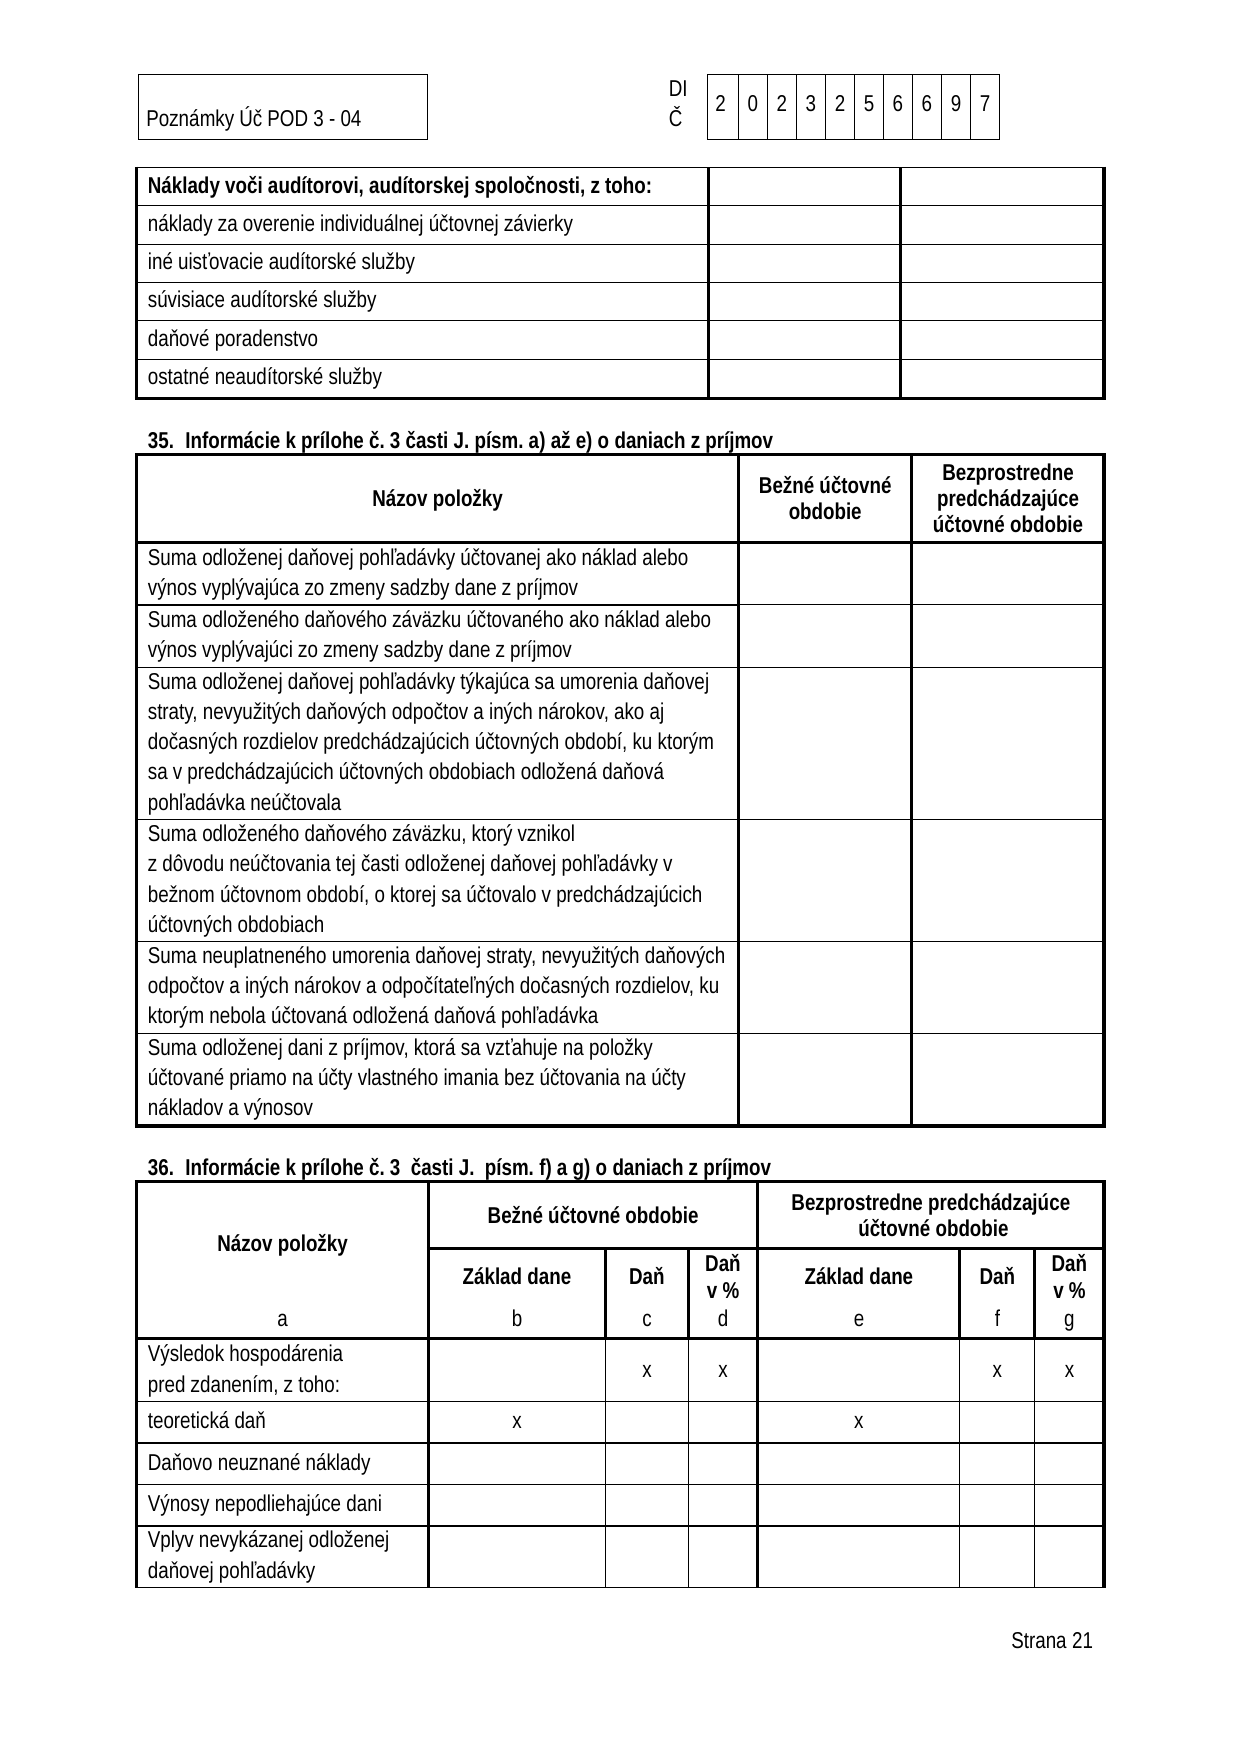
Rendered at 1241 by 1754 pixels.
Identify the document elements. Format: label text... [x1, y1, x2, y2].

table_cell [902, 283, 1102, 320]
table_cell [902, 206, 1102, 243]
table_cell [902, 360, 1102, 397]
table_cell [689, 1402, 756, 1442]
table_cell [960, 1527, 1034, 1587]
table_cell Daň v % [1036, 1250, 1102, 1303]
table_cell [740, 942, 910, 1033]
table_cell [740, 544, 910, 604]
table_cell d [690, 1303, 756, 1337]
table_cell [689, 1485, 756, 1525]
table_cell Daňovo neuznané náklady [138, 1444, 427, 1483]
table_cell [960, 1485, 1034, 1525]
table_cell Základ dane [430, 1250, 604, 1303]
table_cell [710, 360, 899, 397]
table_cell [606, 1402, 688, 1442]
table_cell súvisiace audítorské služby [138, 283, 707, 320]
table_cell ostatné neaudítorské služby [138, 360, 707, 397]
table_cell Základ dane [759, 1250, 958, 1303]
table_cell Vplyv nevykázanej odloženej daňovej pohľadávky [138, 1527, 427, 1587]
table_cell [759, 1485, 959, 1525]
table_cell [759, 1527, 959, 1587]
table_cell x [960, 1340, 1034, 1401]
table_cell [759, 1340, 959, 1401]
table_cell c [607, 1303, 687, 1337]
table_cell [710, 245, 899, 282]
table_cell Náklady voči audítorovi, audítorskej spoločnosti, z toho: [138, 168, 707, 205]
table_cell f [961, 1303, 1033, 1337]
title Informácie k prílohe č. 3 časti J. písm. f) a g) o daniach z príjmov [148, 1154, 1093, 1180]
table_cell b [430, 1303, 604, 1337]
table_cell a [138, 1303, 427, 1337]
table_cell [759, 1444, 959, 1483]
table_cell [902, 321, 1102, 359]
table_cell [740, 1034, 910, 1124]
table_cell [430, 1527, 605, 1587]
table_cell [430, 1444, 605, 1483]
table_cell Výsledok hospodárenia pred zdanením, z toho: [138, 1340, 427, 1401]
table_header Bezprostredne predchádzajúce účtovné obdobie [913, 456, 1102, 541]
table_header Bezprostredne predchádzajúce účtovné obdobie [759, 1183, 1102, 1247]
table_cell [740, 820, 910, 941]
table_cell Suma odloženého daňového záväzku, ktorý vznikol z dôvodu neúčtovania tej časti odloženej daňovej pohľadávky v bežnom účtovnom období, o ktorej sa účtovalo v predchádzajúcich účtovných obdobiach [138, 820, 737, 941]
table_cell [913, 942, 1102, 1033]
table_header Bežné účtovné obdobie [430, 1183, 756, 1247]
table_cell [689, 1444, 756, 1483]
table_cell x [1035, 1340, 1102, 1401]
table_cell [913, 668, 1102, 819]
table_cell [710, 283, 899, 320]
table_cell [1035, 1444, 1102, 1483]
table_cell Suma odloženej dani z príjmov, ktorá sa vzťahuje na položky účtované priamo na účty vlastného imania bez účtovania na účty nákladov a výnosov [138, 1034, 737, 1124]
table_cell Suma neuplatneného umorenia daňovej straty, nevyužitých daňových odpočtov a iných nárokov a odpočítateľných dočasných rozdielov, ku ktorým nebola účtovaná odložená daňová pohľadávka [138, 942, 737, 1033]
table_cell [902, 168, 1102, 205]
table_cell Suma odloženej daňovej pohľadávky týkajúca sa umorenia daňovej straty, nevyužitých daňových odpočtov a iných nárokov, ako aj dočasných rozdielov predchádzajúcich účtovných období, ku ktorým sa v predchádzajúcich účtovných obdobiach odložená daňová pohľadávka neúčtovala [138, 668, 737, 819]
table_cell daňové poradenstvo [138, 321, 707, 359]
table_header Názov položky [138, 1183, 427, 1303]
table_cell Daň [961, 1250, 1033, 1303]
table_cell [606, 1527, 688, 1587]
table_cell iné uisťovacie audítorské služby [138, 245, 707, 282]
table_cell [1035, 1402, 1102, 1442]
table_cell x [689, 1340, 756, 1401]
table_cell [902, 245, 1102, 282]
table_cell x [759, 1402, 959, 1442]
table_cell [430, 1340, 605, 1401]
table_cell [710, 168, 899, 205]
title Informácie k prílohe č. 3 časti J. písm. a) až e) o daniach z príjmov [148, 427, 1093, 453]
table_cell g [1036, 1303, 1102, 1337]
table_cell Suma odloženého daňového záväzku účtovaného ako náklad alebo výnos vyplývajúci zo zmeny sadzby dane z príjmov [138, 606, 737, 667]
table_cell teoretická daň [138, 1402, 427, 1442]
table_cell [960, 1402, 1034, 1442]
table_cell Výnosy nepodliehajúce dani [138, 1485, 427, 1525]
table_cell [913, 820, 1102, 941]
table_cell náklady za overenie individuálnej účtovnej závierky [138, 206, 707, 243]
table_cell [913, 1034, 1102, 1124]
table_cell [1035, 1485, 1102, 1525]
table_cell [1035, 1527, 1102, 1587]
table_cell [606, 1444, 688, 1483]
table_cell Daň v % [690, 1250, 756, 1303]
table_cell [740, 668, 910, 819]
table_header Názov položky [138, 456, 737, 541]
table_cell x [430, 1402, 605, 1442]
table_cell [740, 605, 910, 667]
table_cell [689, 1527, 756, 1587]
table_cell e [759, 1303, 958, 1337]
table_cell Suma odloženej daňovej pohľadávky účtovanej ako náklad alebo výnos vyplývajúca zo zmeny sadzby dane z príjmov [138, 544, 737, 604]
table_cell [710, 321, 899, 359]
table_cell [430, 1485, 605, 1525]
table_cell Daň [607, 1250, 687, 1303]
table_cell x [606, 1340, 688, 1401]
table_cell [710, 206, 899, 243]
table_cell [913, 605, 1102, 667]
table_header Bežné účtovné obdobie [740, 456, 910, 541]
table_cell [913, 544, 1102, 604]
table_cell [606, 1485, 688, 1525]
table_cell [960, 1444, 1034, 1483]
